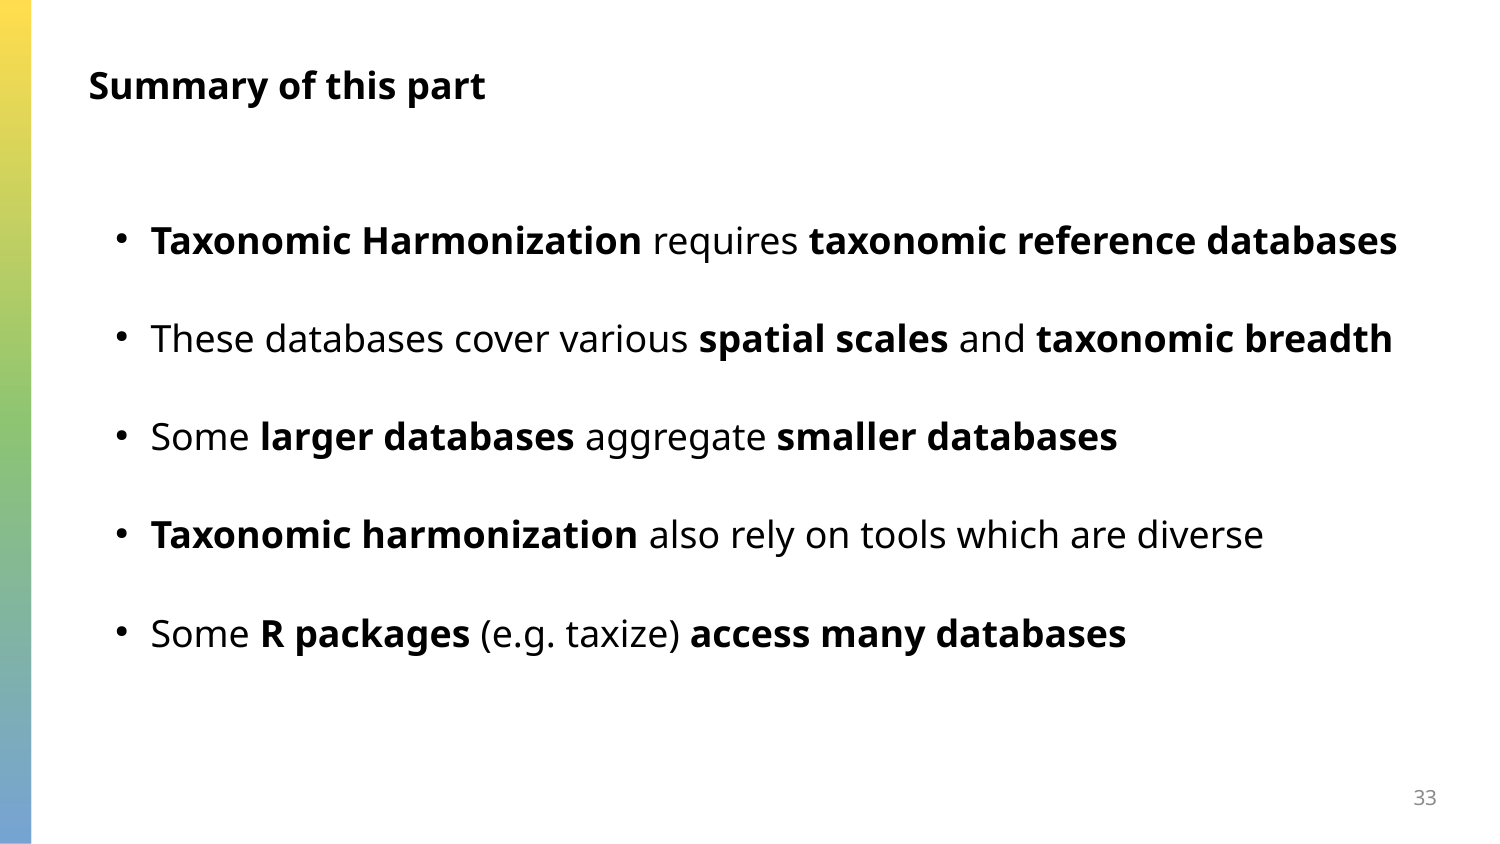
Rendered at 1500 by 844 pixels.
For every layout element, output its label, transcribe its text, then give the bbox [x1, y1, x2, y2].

list Summary of this part [88, 61, 1442, 157]
text_box Taxonomic Harmonization requires taxonomic reference databases These databases cover various spatial scales and taxonomic breadth Some larger databases aggregate smaller databases Taxonomic harmonization also rely on tools which are diverse Some R packages (e.g. taxize) access many databases [100, 206, 1447, 729]
picture [0, 0, 1500, 844]
